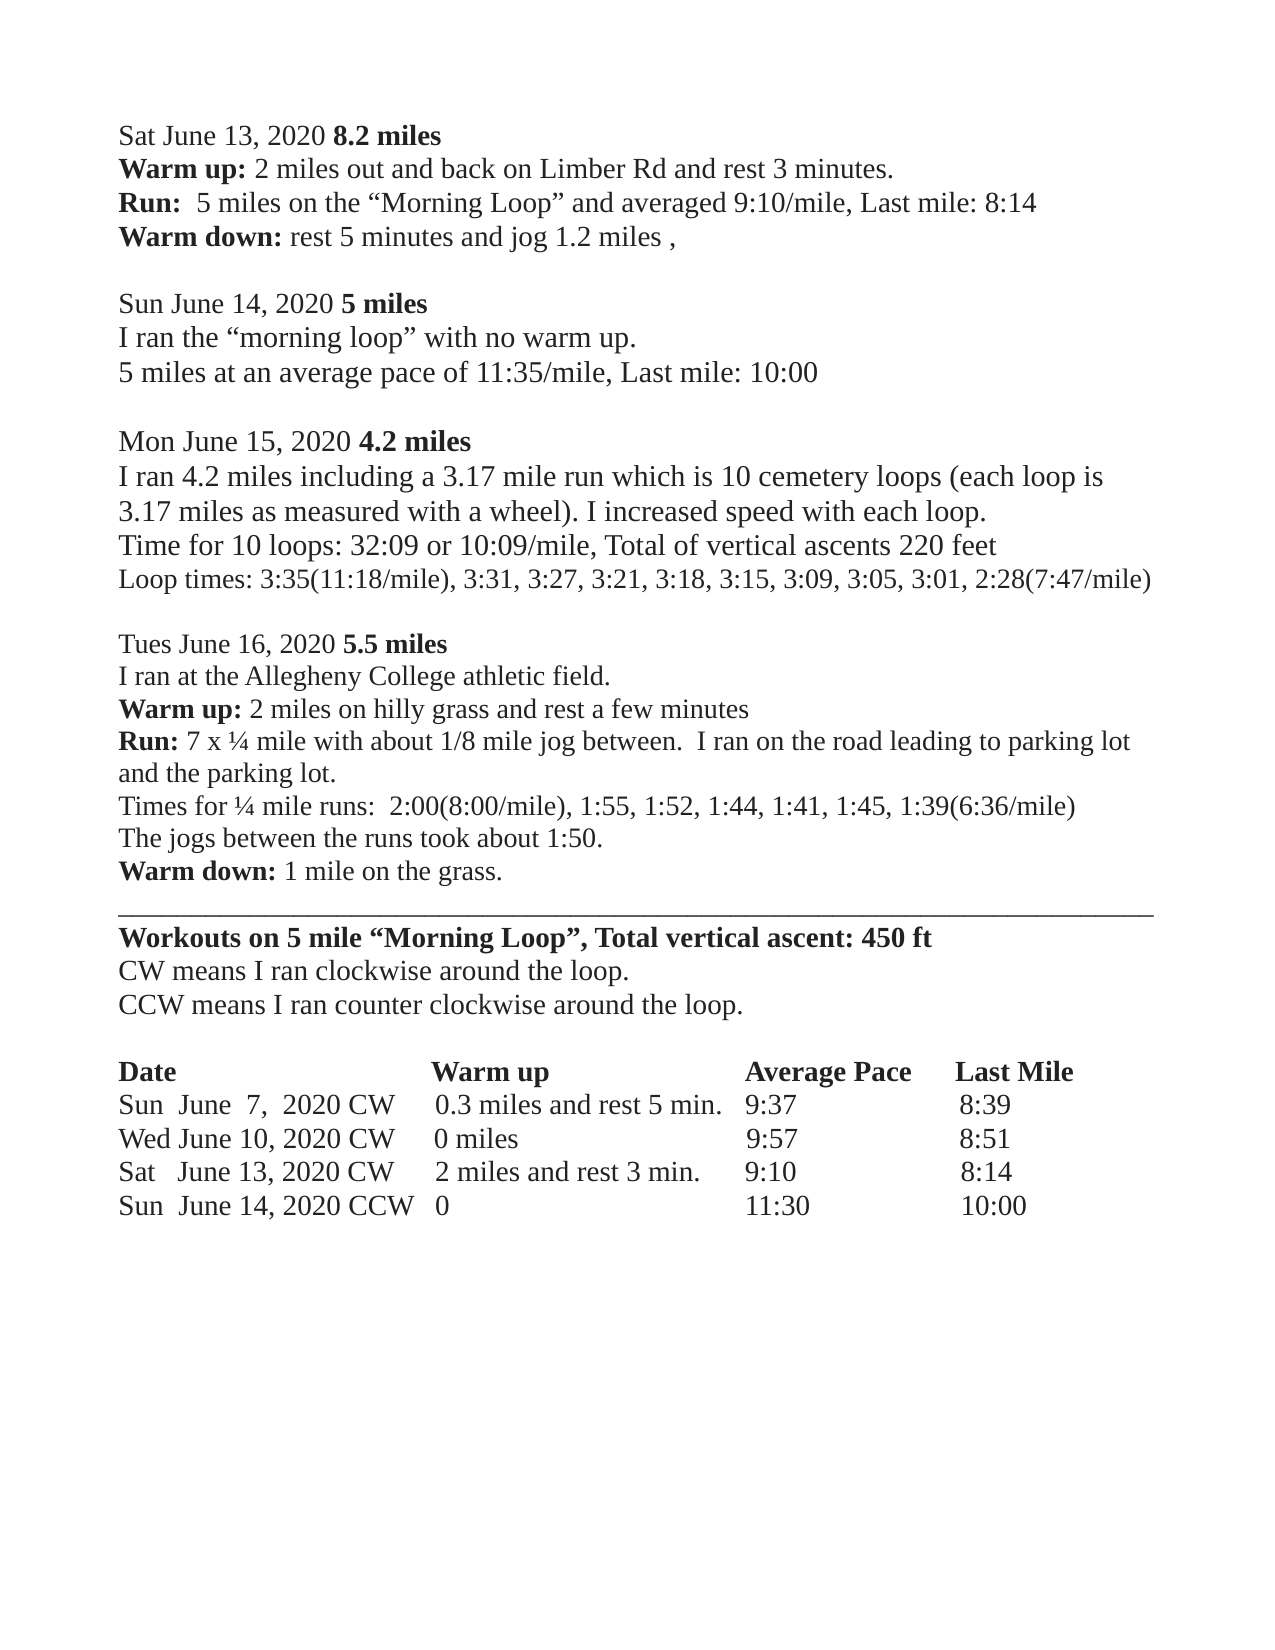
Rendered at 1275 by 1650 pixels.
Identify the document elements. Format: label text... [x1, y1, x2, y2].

text Sun June 14, 2020 CCW 0 11:30 10:00 [118, 1188, 1161, 1255]
text The jogs between the runs took about 1:50. [118, 821, 1161, 854]
text Loop times: 3:35(11:18/mile), 3:31, 3:27, 3:21, 3:18, 3:15, 3:09, 3:05, 3:01, 2:28(7:47/mile) [118, 562, 1161, 594]
text I ran the “morning loop” with no warm up. [118, 319, 1161, 354]
text Wed June 10, 2020 CW 0 miles 9:57 8:51 [118, 1121, 1161, 1154]
text Sat June 13, 2020 CW 2 miles and rest 3 min. 9:10 8:14 [118, 1154, 1161, 1188]
text 5 miles at an average pace of 11:35/mile, Last mile: 10:00 [118, 354, 1161, 389]
text Sat June 13, 2020 8.2 miles [118, 118, 1161, 152]
text Time for 10 loops: 32:09 or 10:09/mile, Total of vertical ascents 220 feet [118, 527, 1161, 562]
text Times for ¼ mile runs: 2:00(8:00/mile), 1:55, 1:52, 1:44, 1:41, 1:45, 1:39(6:36/mile) [118, 789, 1161, 821]
text CCW means I ran counter clockwise around the loop. [118, 987, 1161, 1020]
text _______________________________________________________________________ [118, 886, 1161, 920]
text Mon June 15, 2020 4.2 miles [118, 423, 1161, 458]
text Warm down: rest 5 minutes and jog 1.2 miles , [118, 219, 1161, 252]
text Date Warm up Average Pace Last Mile [118, 1054, 1161, 1087]
text I ran 4.2 miles including a 3.17 mile run which is 10 cemetery loops (each loop is 3.17 miles as measured with a wheel). I increased speed with each loop. [118, 458, 1161, 527]
text Tues June 16, 2020 5.5 miles [118, 627, 1161, 659]
text Warm up: 2 miles out and back on Limber Rd and rest 3 minutes. [118, 152, 1161, 185]
text Run: 7 x ¼ mile with about 1/8 mile jog between. I ran on the road leading to parking lot and the parking lot. [118, 724, 1161, 789]
text Sun June 7, 2020 CW 0.3 miles and rest 5 min. 9:37 8:39 [118, 1087, 1161, 1121]
text Workouts on 5 mile “Morning Loop”, Total vertical ascent: 450 ft [118, 920, 1161, 953]
text Run: 5 miles on the “Morning Loop” and averaged 9:10/mile, Last mile: 8:14 [118, 185, 1161, 219]
text Warm up: 2 miles on hilly grass and rest a few minutes [118, 692, 1161, 724]
text Sun June 14, 2020 5 miles [118, 286, 1161, 319]
text CW means I ran clockwise around the loop. [118, 953, 1161, 987]
text I ran at the Allegheny College athletic field. [118, 659, 1161, 692]
text Warm down: 1 mile on the grass. [118, 854, 1161, 886]
